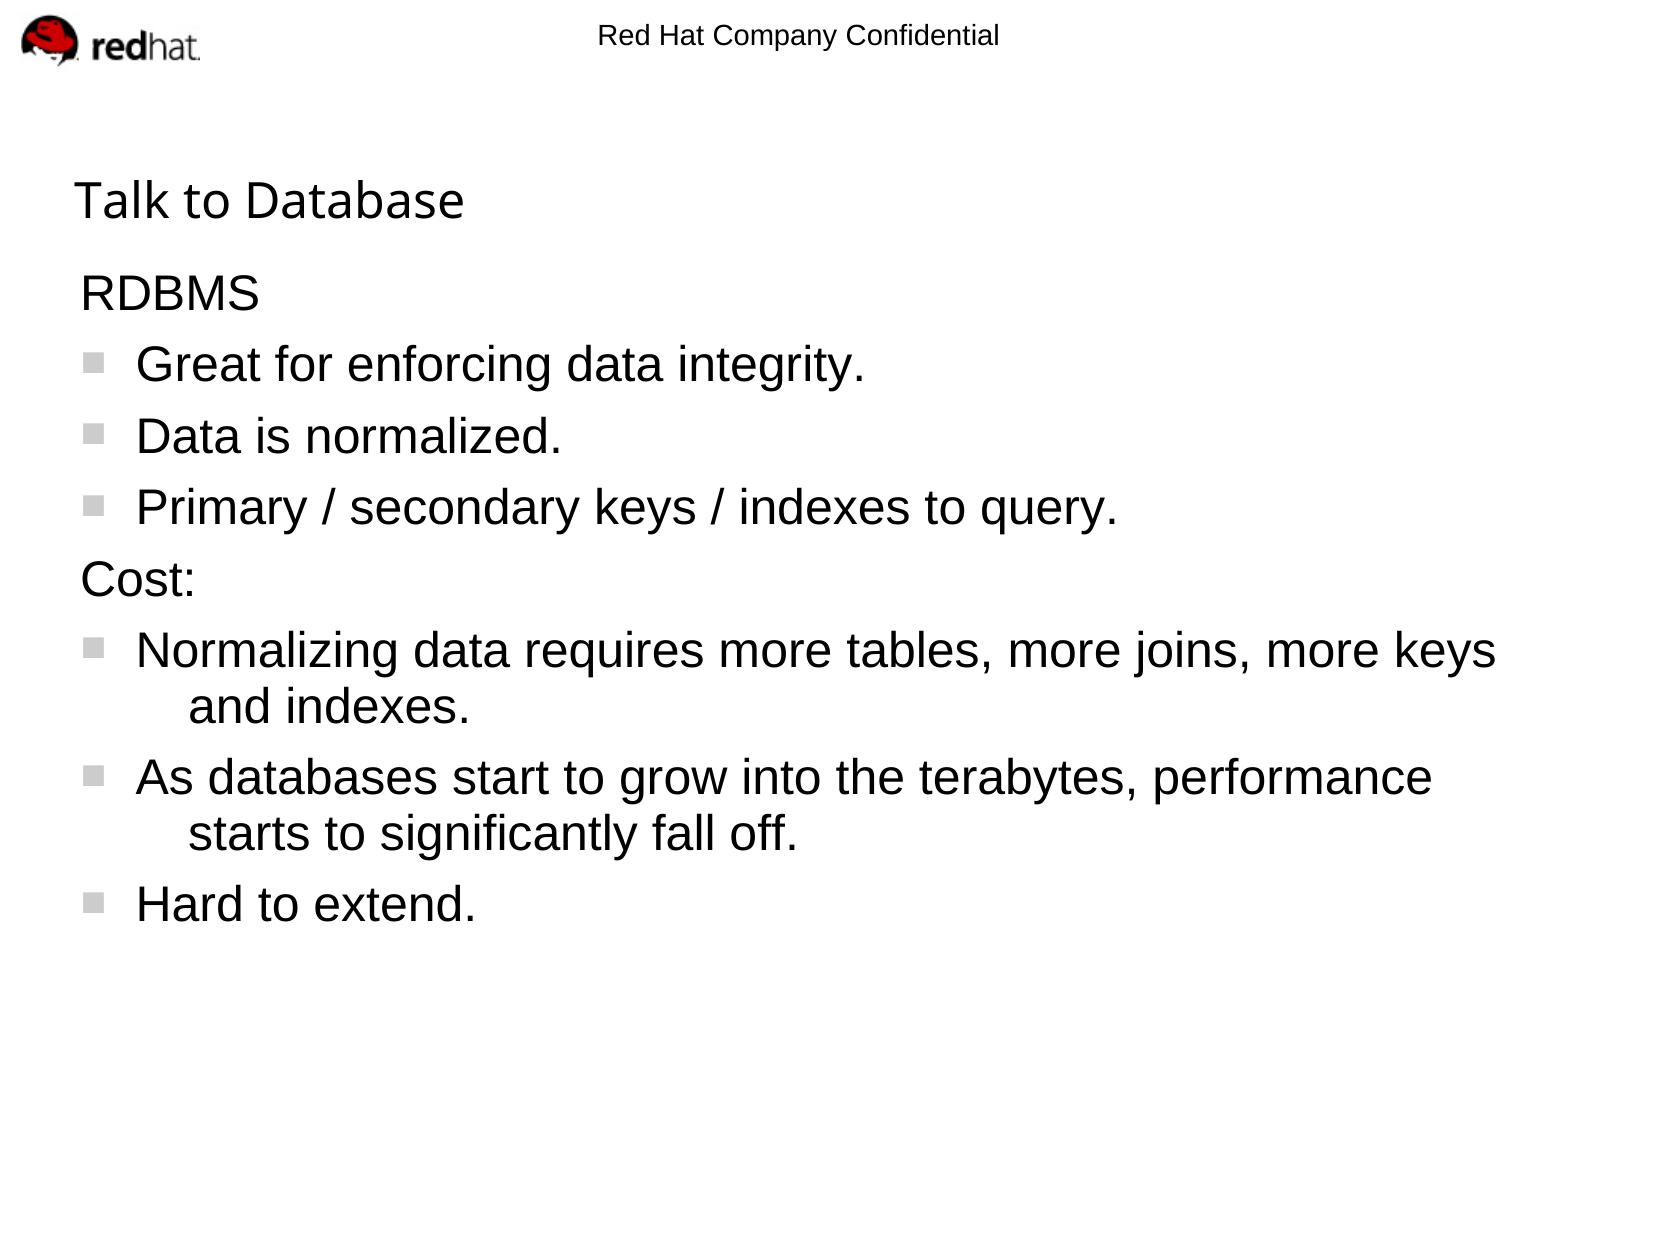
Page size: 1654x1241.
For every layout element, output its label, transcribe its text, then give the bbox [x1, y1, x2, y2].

list RDBMS Great for enforcing data integrity. Data is normalized. Primary / secondary keys / indexes to query. Cost: Normalizing data requires more tables, more joins, more keys and indexes. As databases start to grow into the terabytes, performance starts to significantly fall off. Hard to extend. [77, 264, 1500, 1174]
title Talk to Database [74, 140, 1506, 259]
picture [20, 13, 200, 74]
